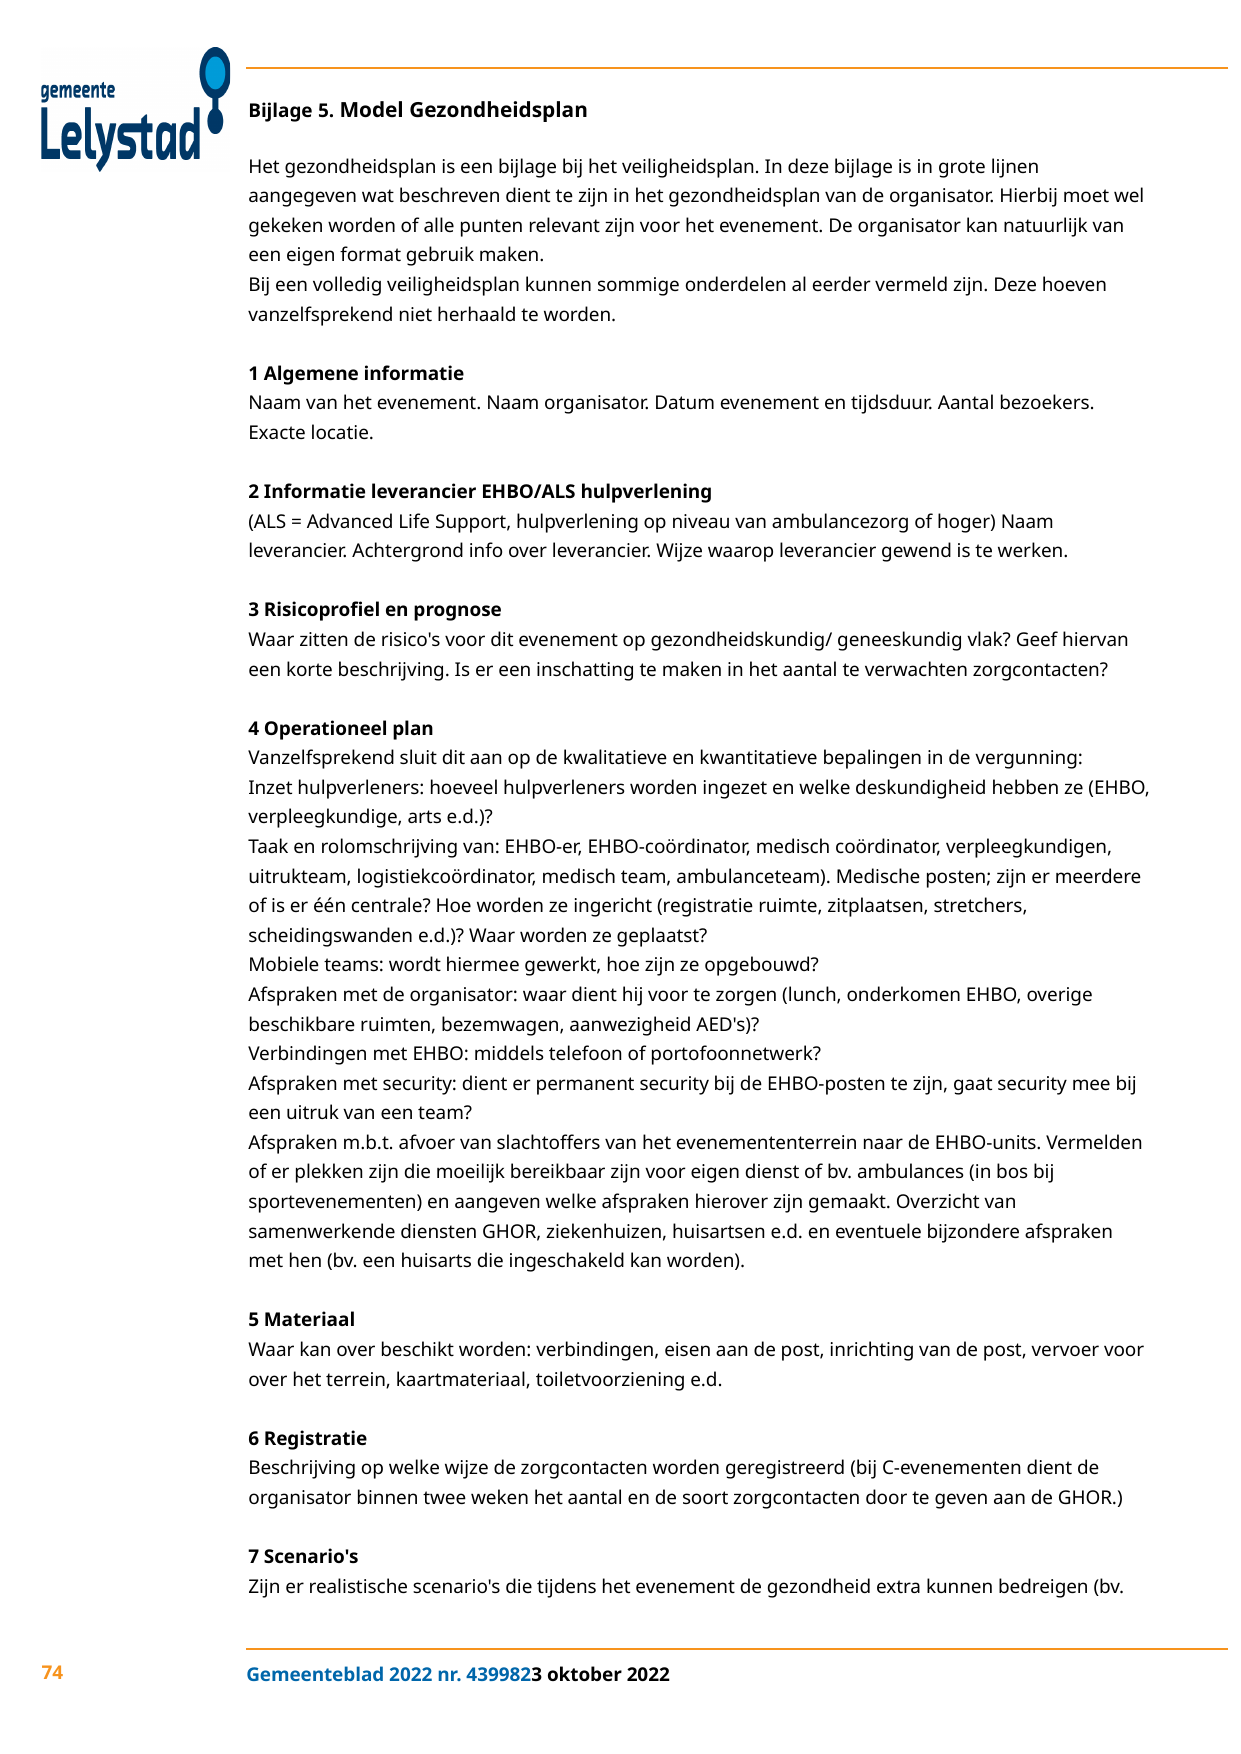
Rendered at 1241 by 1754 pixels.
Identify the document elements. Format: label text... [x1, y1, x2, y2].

text 6 Registratie [248, 1425, 1152, 1451]
text Waar kan over beschikt worden: verbindingen, eisen aan de post, inrichting van de post, vervoer voor over het terrein, kaartmateriaal, toiletvoorziening e.d. [248, 1336, 1152, 1392]
text 3 Risicoprofiel en prognose [248, 597, 1152, 622]
text Inzet hulpverleners: hoeveel hulpverleners worden ingezet en welke deskundigheid hebben ze (EHBO, verpleegkundige, arts e.d.)? [248, 774, 1152, 829]
text Bij een volledig veiligheidsplan kunnen sommige onderdelen al eerder vermeld zijn. Deze hoeven vanzelfsprekend niet herhaald te worden. [248, 271, 1152, 327]
text Afspraken met de organisator: waar dient hij voor te zorgen (lunch, onderkomen EHBO, overige beschikbare ruimten, bezemwagen, aanwezigheid AED's)? [248, 981, 1152, 1037]
text (ALS = Advanced Life Support, hulpverlening op niveau van ambulancezorg of hoger) Naam leverancier. Achtergrond info over leverancier. Wijze waarop leverancier gewend is te werken. [248, 508, 1152, 563]
picture [41, 47, 231, 172]
text Bijlage 5. Model Gezondheidsplan [248, 95, 1152, 123]
text 1 Algemene informatie [248, 360, 1152, 386]
text Naam van het evenement. Naam organisator. Datum evenement en tijdsduur. Aantal bezoekers. Exacte locatie. [248, 389, 1152, 445]
text Afspraken met security: dient er permanent security bij de EHBO-posten te zijn, gaat security mee bij een uitruk van een team? [248, 1070, 1152, 1125]
text Zijn er realistische scenario's die tijdens het evenement de gezondheid extra kunnen bedreigen (bv. [248, 1573, 1152, 1599]
text 5 Materiaal [248, 1307, 1152, 1332]
text Afspraken m.b.t. afvoer van slachtoffers van het evenemententerrein naar de EHBO-units. Vermelden of er plekken zijn die moeilijk bereikbaar zijn voor eigen dienst of bv. ambulances (in bos bij sportevenementen) en aangeven welke afspraken hierover zijn gemaakt. Overzicht van samenwerkende diensten GHOR, ziekenhuizen, huisartsen e.d. en eventuele bijzondere afspraken met hen (bv. een huisarts die ingeschakeld kan worden). [248, 1129, 1152, 1273]
text Verbindingen met EHBO: middels telefoon of portofoonnetwerk? [248, 1040, 1152, 1066]
text Vanzelfsprekend sluit dit aan op de kwalitatieve en kwantitatieve bepalingen in de vergunning: [248, 744, 1152, 770]
text Waar zitten de risico's voor dit evenement op gezondheidskundig/ geneeskundig vlak? Geef hiervan een korte beschrijving. Is er een inschatting te maken in het aantal te verwachten zorgcontacten? [248, 626, 1152, 682]
text 2 Informatie leverancier EHBO/ALS hulpverlening [248, 478, 1152, 504]
text 4 Operationeel plan [248, 715, 1152, 741]
text Taak en rolomschrijving van: EHBO-er, EHBO-coördinator, medisch coördinator, verpleegkundigen, uitrukteam, logistiekcoördinator, medisch team, ambulanceteam). Medische posten; zijn er meerdere of is er één centrale? Hoe worden ze ingericht (registratie ruimte, zitplaatsen, stretchers, scheidingswanden e.d.)? Waar worden ze geplaatst? [248, 833, 1152, 948]
text 7 Scenario's [248, 1543, 1152, 1569]
text Beschrijving op welke wijze de zorgcontacten worden geregistreerd (bij C-evenementen dient de organisator binnen twee weken het aantal en de soort zorgcontacten door te geven aan de GHOR.) [248, 1454, 1152, 1510]
text Het gezondheidsplan is een bijlage bij het veiligheidsplan. In deze bijlage is in grote lijnen aangegeven wat beschreven dient te zijn in het gezondheidsplan van de organisator. Hierbij moet wel gekeken worden of alle punten relevant zijn voor het evenement. De organisator kan natuurlijk van een eigen format gebruik maken. [248, 153, 1152, 267]
text Mobiele teams: wordt hiermee gewerkt, hoe zijn ze opgebouwd? [248, 952, 1152, 977]
